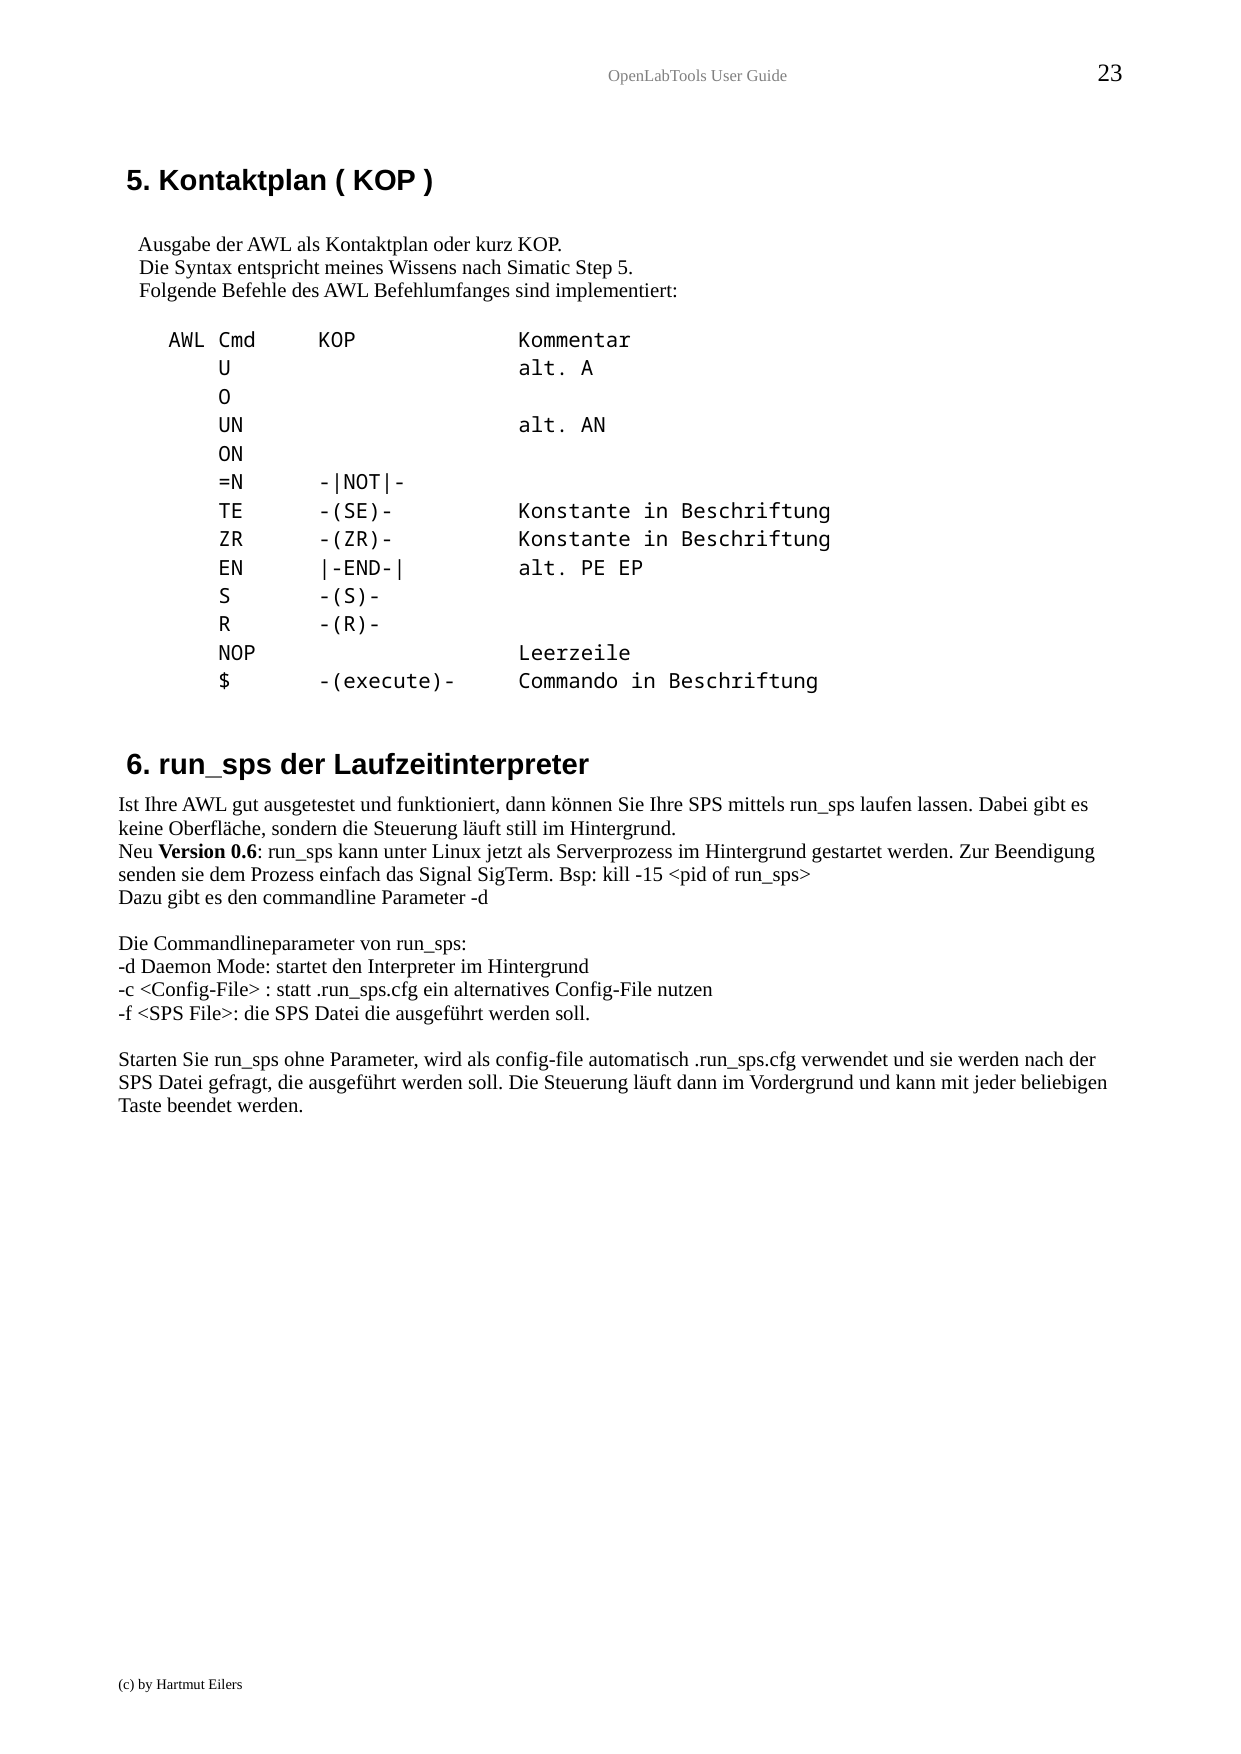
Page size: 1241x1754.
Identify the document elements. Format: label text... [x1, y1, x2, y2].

subtitle 5. Kontaktplan ( KOP ) [118, 164, 1122, 197]
text U alt. A [118, 353, 1122, 382]
text R -(R)- [118, 609, 1122, 638]
text Die Commandlineparameter von run_sps: [118, 932, 1122, 955]
text =N -|NOT|- [118, 467, 1122, 496]
subtitle 6. run_sps der Laufzeitinterpreter [118, 748, 1122, 781]
text ON [118, 439, 1122, 467]
text NOP Leerzeile [118, 638, 1122, 666]
text ZR -(ZR)- Konstante in Beschriftung [118, 524, 1122, 553]
text Neu Version 0.6: run_sps kann unter Linux jetzt als Serverprozess im Hintergrund gestartet werden. Zur Beendigung senden sie dem Prozess einfach das Signal SigTerm. Bsp: kill -15 <pid of run_sps> [118, 839, 1122, 886]
text UN alt. AN [118, 410, 1122, 439]
text -f <SPS File>: die SPS Datei die ausgeführt werden soll. [118, 1001, 1122, 1024]
text O [118, 382, 1122, 410]
text Starten Sie run_sps ohne Parameter, wird als config-file automatisch .run_sps.cfg verwendet und sie werden nach der SPS Datei gefragt, die ausgeführt werden soll. Die Steuerung läuft dann im Vordergrund und kann mit jeder beliebigen Taste beendet werden. [118, 1048, 1122, 1117]
text EN |-END-| alt. PE EP [118, 553, 1122, 581]
text S -(S)- [118, 581, 1122, 609]
text -d Daemon Mode: startet den Interpreter im Hintergrund [118, 955, 1122, 978]
text AWL Cmd KOP Kommentar [118, 325, 1122, 353]
text Folgende Befehle des AWL Befehlumfanges sind implementiert: [118, 279, 1122, 302]
text $ -(execute)- Commando in Beschriftung [118, 666, 1122, 695]
text -c <Config-File> : statt .run_sps.cfg ein alternatives Config-File nutzen [118, 978, 1122, 1001]
text Ausgabe der AWL als Kontaktplan oder kurz KOP. [118, 233, 1122, 256]
text Die Syntax entspricht meines Wissens nach Simatic Step 5. [118, 256, 1122, 279]
text TE -(SE)- Konstante in Beschriftung [118, 496, 1122, 524]
text Ist Ihre AWL gut ausgetestet und funktioniert, dann können Sie Ihre SPS mittels run_sps laufen lassen. Dabei gibt es keine Oberfläche, sondern die Steuerung läuft still im Hintergrund. [118, 793, 1122, 839]
text Dazu gibt es den commandline Parameter -d [118, 886, 1122, 909]
